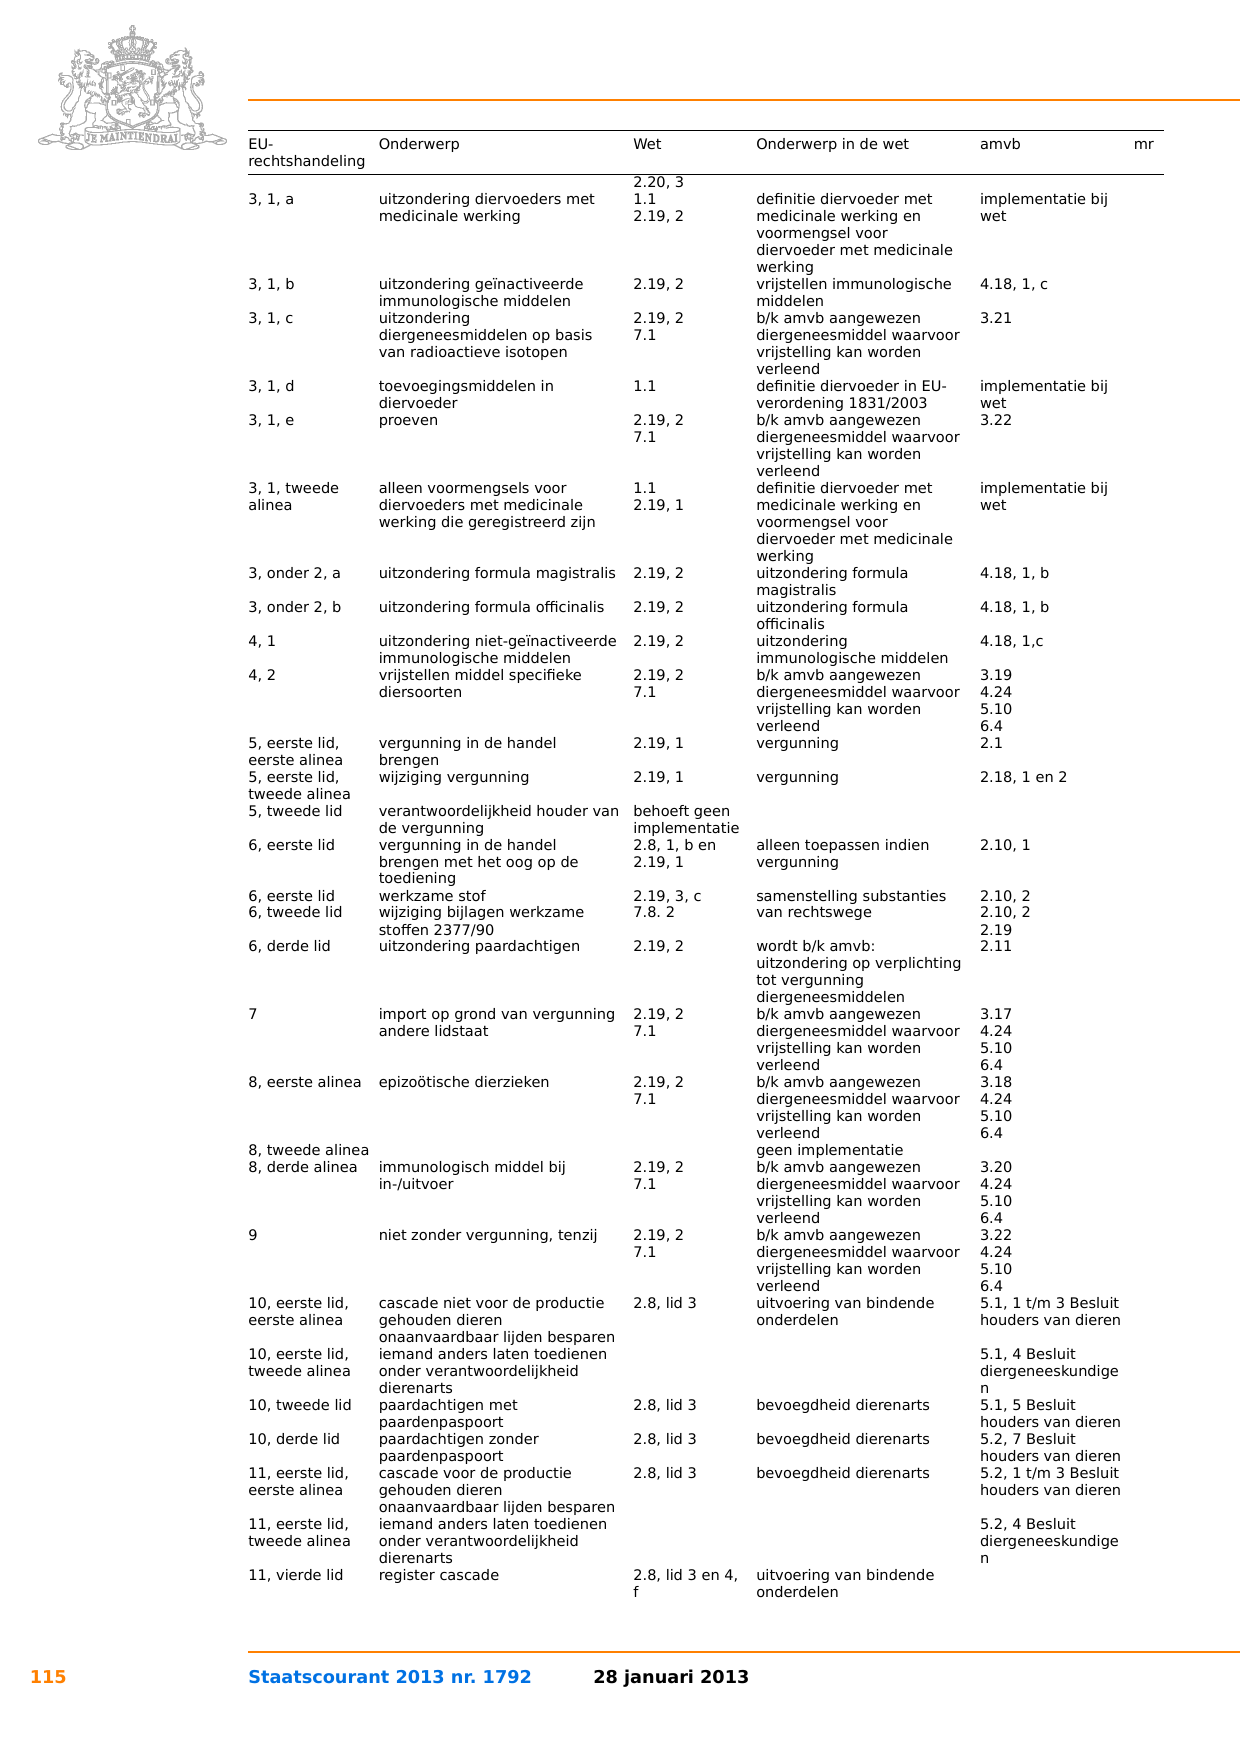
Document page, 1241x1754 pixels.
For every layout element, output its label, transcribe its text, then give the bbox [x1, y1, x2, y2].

table_cell uitzondering formula officinalis [373, 599, 627, 633]
table_header Onderwerp [373, 131, 627, 174]
table_cell van rechtswege [750, 904, 974, 938]
table_cell 3.20 4.24 5.10 6.4 [974, 1159, 1127, 1227]
table_cell vrijstellen middel specifieke diersoorten [373, 667, 627, 734]
table_cell [750, 1346, 974, 1397]
table_cell [1128, 1346, 1163, 1397]
table_cell definitie diervoeder met medicinale werking en voormengsel voor diervoeder met medicinale werking [750, 191, 974, 276]
table_cell alleen voormengsels voor diervoeders met medicinale werking die geregistreerd zijn [373, 480, 627, 565]
table_cell [1128, 836, 1163, 887]
table_cell 1.1 2.19, 2 [627, 191, 750, 276]
table_cell [373, 175, 627, 191]
table_cell 2.19, 2 [627, 565, 750, 599]
table_cell 10, tweede lid [248, 1397, 373, 1431]
table_cell 2.1 [974, 735, 1127, 768]
table_cell alleen toepassen indien vergunning [750, 836, 974, 887]
table_cell uitzondering formula magistralis [750, 565, 974, 599]
table_cell [1128, 1006, 1163, 1074]
table_cell [1128, 310, 1163, 378]
table_cell 6, tweede lid [248, 904, 373, 938]
table_cell 5.1, 5 Besluit houders van dieren [974, 1397, 1127, 1431]
table_cell [1128, 1465, 1163, 1516]
table_cell 4, 1 [248, 633, 373, 667]
table_cell [627, 1346, 750, 1397]
table_cell uitzondering diergeneesmiddelen op basis van radioactieve isotopen [373, 310, 627, 378]
table_cell definitie diervoeder met medicinale werking en voormengsel voor diervoeder met medicinale werking [750, 480, 974, 565]
table_cell uitzondering diervoeders met medicinale werking [373, 191, 627, 276]
table_cell 2.19, 2 [627, 938, 750, 1006]
table_cell [627, 1516, 750, 1567]
table_cell 2.11 [974, 938, 1127, 1006]
table_cell 3, 1, a [248, 191, 373, 276]
table_cell 2.19, 2 7.1 [627, 412, 750, 480]
table_cell 11, vierde lid [248, 1567, 373, 1601]
table_cell 5.2, 1 t/m 3 Besluit houders van dieren [974, 1465, 1127, 1516]
table_cell 3.18 4.24 5.10 6.4 [974, 1074, 1127, 1142]
table_cell iemand anders laten toedienen onder verantwoordelijkheid dierenarts [373, 1516, 627, 1567]
table_header mr [1128, 131, 1163, 174]
table_cell 3.22 4.24 5.10 6.4 [974, 1227, 1127, 1295]
table_cell 1.1 2.19, 1 [627, 480, 750, 565]
table_cell [1128, 1516, 1163, 1567]
table_cell [750, 803, 974, 836]
table_cell [974, 803, 1127, 836]
table_cell [1128, 1567, 1163, 1601]
table_cell 2.19, 2 [627, 599, 750, 633]
table_cell vergunning in de handel brengen met het oog op de toediening [373, 836, 627, 887]
table_cell b/k amvb aangewezen diergeneesmiddel waarvoor vrijstelling kan worden verleend [750, 412, 974, 480]
table_cell 5.1, 1 t/m 3 Besluit houders van dieren [974, 1295, 1127, 1346]
table_cell b/k amvb aangewezen diergeneesmiddel waarvoor vrijstelling kan worden verleend [750, 1006, 974, 1074]
table_cell 5.1, 4 Besluit diergeneeskundigen [974, 1346, 1127, 1397]
picture [38, 25, 227, 150]
table_cell wijziging vergunning [373, 769, 627, 802]
table_cell register cascade [373, 1567, 627, 1601]
table_cell 2.19, 3, c [627, 888, 750, 904]
table_cell [1128, 1227, 1163, 1295]
table_cell 2.19, 2 7.1 [627, 667, 750, 734]
table_header Wet [627, 131, 750, 174]
table_cell 2.8, lid 3 [627, 1465, 750, 1516]
table_cell verantwoordelijkheid houder van de vergunning [373, 803, 627, 836]
table_cell [1128, 888, 1163, 904]
table_cell 3, 1, b [248, 276, 373, 310]
table_cell b/k amvb aangewezen diergeneesmiddel waarvoor vrijstelling kan worden verleend [750, 310, 974, 378]
table_cell paardachtigen met paardenpaspoort [373, 1397, 627, 1431]
table_cell 7 [248, 1006, 373, 1074]
table_cell [1128, 735, 1163, 768]
table_cell wijziging bijlagen werkzame stoffen 2377/90 [373, 904, 627, 938]
table_cell 5, tweede lid [248, 803, 373, 836]
table_cell [1128, 803, 1163, 836]
table_cell b/k amvb aangewezen diergeneesmiddel waarvoor vrijstelling kan worden verleend [750, 1159, 974, 1227]
table_cell bevoegdheid dierenarts [750, 1431, 974, 1465]
table_cell 5.2, 4 Besluit diergeneeskundigen [974, 1516, 1127, 1567]
table_cell [1128, 378, 1163, 412]
table_cell vergunning [750, 735, 974, 768]
table_cell 3, 1, tweede alinea [248, 480, 373, 565]
table_cell [627, 1142, 750, 1159]
table_cell 11, eerste lid, eerste alinea [248, 1465, 373, 1516]
table_cell 2.8, lid 3 [627, 1397, 750, 1431]
table_cell [1128, 191, 1163, 276]
table_cell [1128, 1159, 1163, 1227]
table_cell uitzondering formula officinalis [750, 599, 974, 633]
table_cell [974, 175, 1127, 191]
table_cell werkzame stof [373, 888, 627, 904]
table_cell behoeft geen implementatie [627, 803, 750, 836]
table_cell 3.19 4.24 5.10 6.4 [974, 667, 1127, 734]
table_cell vrijstellen immunologische middelen [750, 276, 974, 310]
table_cell 8, eerste alinea [248, 1074, 373, 1142]
table_cell 10, eerste lid, eerste alinea [248, 1295, 373, 1346]
table_cell wordt b/k amvb: uitzondering op verplichting tot vergunning diergeneesmiddelen [750, 938, 974, 1006]
table_cell [1128, 565, 1163, 599]
table_header amvb [974, 131, 1127, 174]
table_cell 4.18, 1, b [974, 599, 1127, 633]
table_cell bevoegdheid dierenarts [750, 1465, 974, 1516]
table_cell toevoegingsmiddelen in diervoeder [373, 378, 627, 412]
table_cell 2.19, 2 7.1 [627, 1159, 750, 1227]
table_cell 5, eerste lid, eerste alinea [248, 735, 373, 768]
table_cell 4.18, 1, c [974, 276, 1127, 310]
table_cell import op grond van vergunning andere lidstaat [373, 1006, 627, 1074]
table_cell b/k amvb aangewezen diergeneesmiddel waarvoor vrijstelling kan worden verleend [750, 1227, 974, 1295]
table_cell definitie diervoeder in EU-verordening 1831/2003 [750, 378, 974, 412]
table_cell 6, eerste lid [248, 888, 373, 904]
table_cell vergunning [750, 769, 974, 802]
table_cell 3, onder 2, b [248, 599, 373, 633]
table_cell 2.20, 3 [627, 175, 750, 191]
table_cell 2.8, lid 3 [627, 1431, 750, 1465]
table_cell [1128, 599, 1163, 633]
table_cell [974, 1142, 1127, 1159]
table_cell 4.18, 1, b [974, 565, 1127, 599]
table_cell 8, tweede alinea [248, 1142, 373, 1159]
table_cell [1128, 938, 1163, 1006]
table_cell vergunning in de handel brengen [373, 735, 627, 768]
table_cell [1128, 769, 1163, 802]
table_cell cascade niet voor de productie gehouden dieren onaanvaardbaar lijden besparen [373, 1295, 627, 1346]
table_cell 2.8, lid 3 en 4, f [627, 1567, 750, 1601]
table_cell paardachtigen zonder paardenpaspoort [373, 1431, 627, 1465]
table_cell uitvoering van bindende onderdelen [750, 1295, 974, 1346]
table_cell [1128, 1397, 1163, 1431]
table_header EU-rechtshandeling [248, 131, 373, 174]
table_cell 3, onder 2, a [248, 565, 373, 599]
table_cell 6, eerste lid [248, 836, 373, 887]
table_cell uitvoering van bindende onderdelen [750, 1567, 974, 1601]
table_cell b/k amvb aangewezen diergeneesmiddel waarvoor vrijstelling kan worden verleend [750, 667, 974, 734]
table_cell 4, 2 [248, 667, 373, 734]
table_cell [1128, 633, 1163, 667]
table_cell 3, 1, c [248, 310, 373, 378]
table_cell 10, eerste lid, tweede alinea [248, 1346, 373, 1397]
table_cell [1128, 412, 1163, 480]
table_cell [1128, 480, 1163, 565]
table_cell 5, eerste lid, tweede alinea [248, 769, 373, 802]
table_cell proeven [373, 412, 627, 480]
table_cell [1128, 667, 1163, 734]
table_header Onderwerp in de wet [750, 131, 974, 174]
table_cell implementatie bij wet [974, 191, 1127, 276]
table_cell 2.8, lid 3 [627, 1295, 750, 1346]
table_cell [1128, 1295, 1163, 1346]
table_cell 2.19, 2 7.1 [627, 1074, 750, 1142]
table_cell 2.8, 1, b en 2.19, 1 [627, 836, 750, 887]
table_cell uitzondering formula magistralis [373, 565, 627, 599]
table_cell samenstelling substanties [750, 888, 974, 904]
table_cell immunologisch middel bij in-/uitvoer [373, 1159, 627, 1227]
table_cell 2.19, 2 7.1 [627, 1227, 750, 1295]
table_cell 8, derde alinea [248, 1159, 373, 1227]
table_cell [373, 1142, 627, 1159]
table_cell [974, 1567, 1127, 1601]
table_cell [750, 175, 974, 191]
table_cell bevoegdheid dierenarts [750, 1397, 974, 1431]
table_cell 2.19, 2 [627, 633, 750, 667]
table_cell 5.2, 7 Besluit houders van dieren [974, 1431, 1127, 1465]
table_cell uitzondering niet-geïnactiveerde immunologische middelen [373, 633, 627, 667]
table_cell epizoötische dierzieken [373, 1074, 627, 1142]
table_cell [1128, 1074, 1163, 1142]
table_cell [750, 1516, 974, 1567]
table_cell uitzondering immunologische middelen [750, 633, 974, 667]
table_cell 3.22 [974, 412, 1127, 480]
table_cell 2.10, 1 [974, 836, 1127, 887]
table_cell 7.8. 2 [627, 904, 750, 938]
table_cell 2.18, 1 en 2 [974, 769, 1127, 802]
table_cell cascade voor de productie gehouden dieren onaanvaardbaar lijden besparen [373, 1465, 627, 1516]
table_cell 2.10, 2 2.19 [974, 904, 1127, 938]
table_cell 2.19, 1 [627, 735, 750, 768]
table_cell 3, 1, e [248, 412, 373, 480]
table_cell iemand anders laten toedienen onder verantwoordelijkheid dierenarts [373, 1346, 627, 1397]
table_cell uitzondering paardachtigen [373, 938, 627, 1006]
table_cell 4.18, 1,c [974, 633, 1127, 667]
table_cell 6, derde lid [248, 938, 373, 1006]
table_cell 1.1 [627, 378, 750, 412]
table_cell [248, 175, 373, 191]
table_cell [1128, 276, 1163, 310]
table_cell 11, eerste lid, tweede alinea [248, 1516, 373, 1567]
table_cell [1128, 904, 1163, 938]
table_cell 2.19, 2 7.1 [627, 310, 750, 378]
table_cell niet zonder vergunning, tenzij [373, 1227, 627, 1295]
table_cell 3.17 4.24 5.10 6.4 [974, 1006, 1127, 1074]
table_cell [1128, 1142, 1163, 1159]
table_cell geen implementatie [750, 1142, 974, 1159]
table_cell 2.10, 2 [974, 888, 1127, 904]
table_cell [1128, 1431, 1163, 1465]
table_cell implementatie bij wet [974, 480, 1127, 565]
table_cell 10, derde lid [248, 1431, 373, 1465]
table_cell [1128, 175, 1163, 191]
table_cell 2.19, 2 7.1 [627, 1006, 750, 1074]
table_cell 9 [248, 1227, 373, 1295]
table_cell 2.19, 1 [627, 769, 750, 802]
table_cell b/k amvb aangewezen diergeneesmiddel waarvoor vrijstelling kan worden verleend [750, 1074, 974, 1142]
table_cell 2.19, 2 [627, 276, 750, 310]
table_cell uitzondering geïnactiveerde immunologische middelen [373, 276, 627, 310]
table_cell 3.21 [974, 310, 1127, 378]
table_cell implementatie bij wet [974, 378, 1127, 412]
table_cell 3, 1, d [248, 378, 373, 412]
